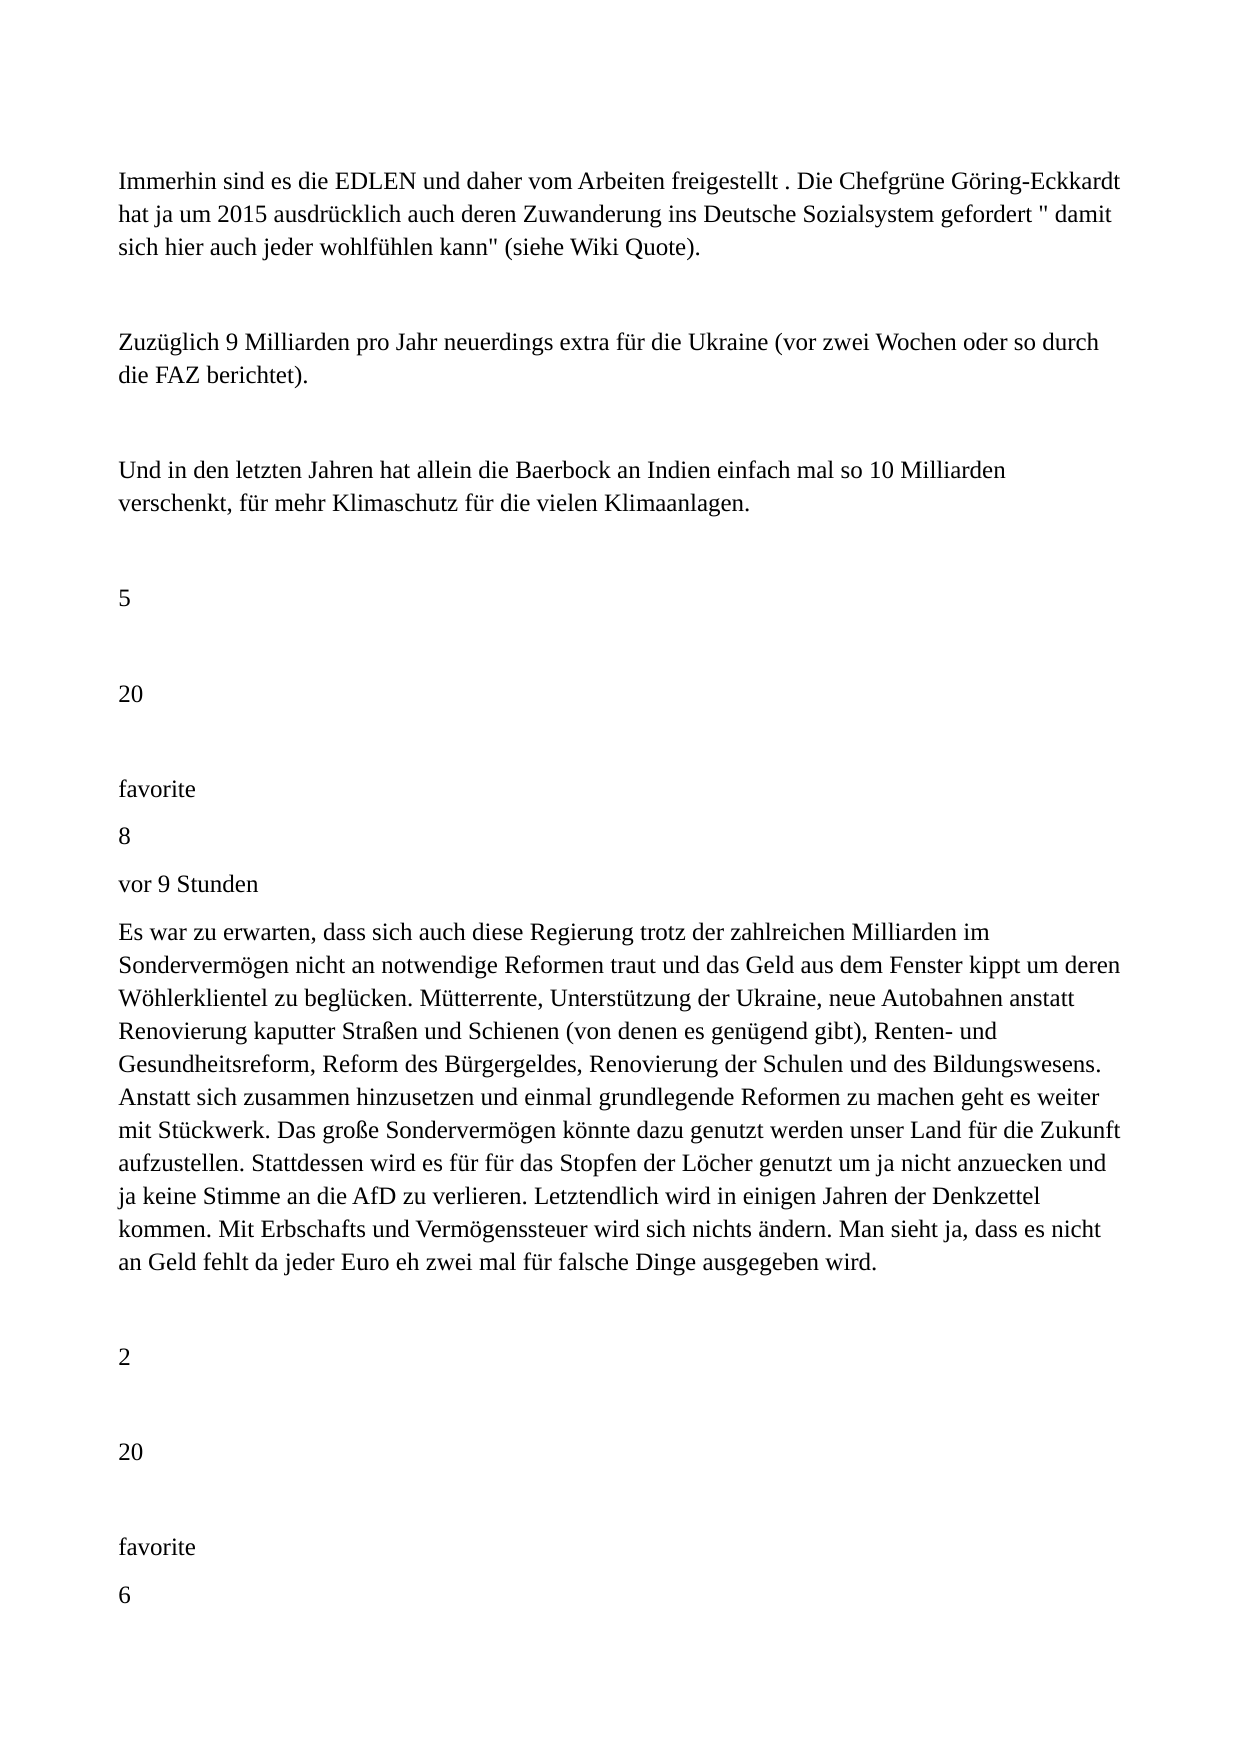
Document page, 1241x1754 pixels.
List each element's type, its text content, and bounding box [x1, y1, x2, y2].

text Es war zu erwarten, dass sich auch diese Regierung trotz der zahlreichen Milliarden im Sondervermögen nicht an notwendige Reformen traut und das Geld aus dem Fenster kippt um deren Wöhlerklientel zu beglücken. Mütterrente, Unterstützung der Ukraine, neue Autobahnen anstatt Renovierung kaputter Straßen und Schienen (von denen es genügend gibt), Renten- und Gesundheitsreform, Reform des Bürgergeldes, Renovierung der Schulen und des Bildungswesens. Anstatt sich zusammen hinzusetzen und einmal grundlegende Reformen zu machen geht es weiter mit Stückwerk. Das große Sondervermögen könnte dazu genutzt werden unser Land für die Zukunft aufzustellen. Stattdessen wird es für für das Stopfen der Löcher genutzt um ja nicht anzuecken und ja keine Stimme an die AfD zu verlieren. Letztendlich wird in einigen Jahren der Denkzettel kommen. Mit Erbschafts und Vermögenssteuer wird sich nichts ändern. Man sieht ja, dass es nicht an Geld fehlt da jeder Euro eh zwei mal für falsche Dinge ausgegeben wird. [118, 917, 1122, 1276]
text favorite [118, 1532, 1122, 1561]
text 8 [118, 821, 1122, 850]
text 6 [118, 1580, 1122, 1609]
text 20 [118, 1437, 1122, 1466]
text 2 [118, 1342, 1122, 1371]
text 5 [118, 583, 1122, 612]
text Zuzüglich 9 Milliarden pro Jahr neuerdings extra für die Ukraine (vor zwei Wochen oder so durch die FAZ berichtet). [118, 327, 1122, 389]
text vor 9 Stunden [118, 869, 1122, 898]
text Immerhin sind es die EDLEN und daher vom Arbeiten freigestellt . Die Chefgrüne Göring-Eckkardt hat ja um 2015 ausdrücklich auch deren Zuwanderung ins Deutsche Sozialsystem gefordert " damit sich hier auch jeder wohlfühlen kann" (siehe Wiki Quote). [118, 166, 1122, 261]
text 20 [118, 679, 1122, 707]
text favorite [118, 774, 1122, 803]
text Und in den letzten Jahren hat allein die Baerbock an Indien einfach mal so 10 Milliarden verschenkt, für mehr Klimaschutz für die vielen Klimaanlagen. [118, 455, 1122, 517]
